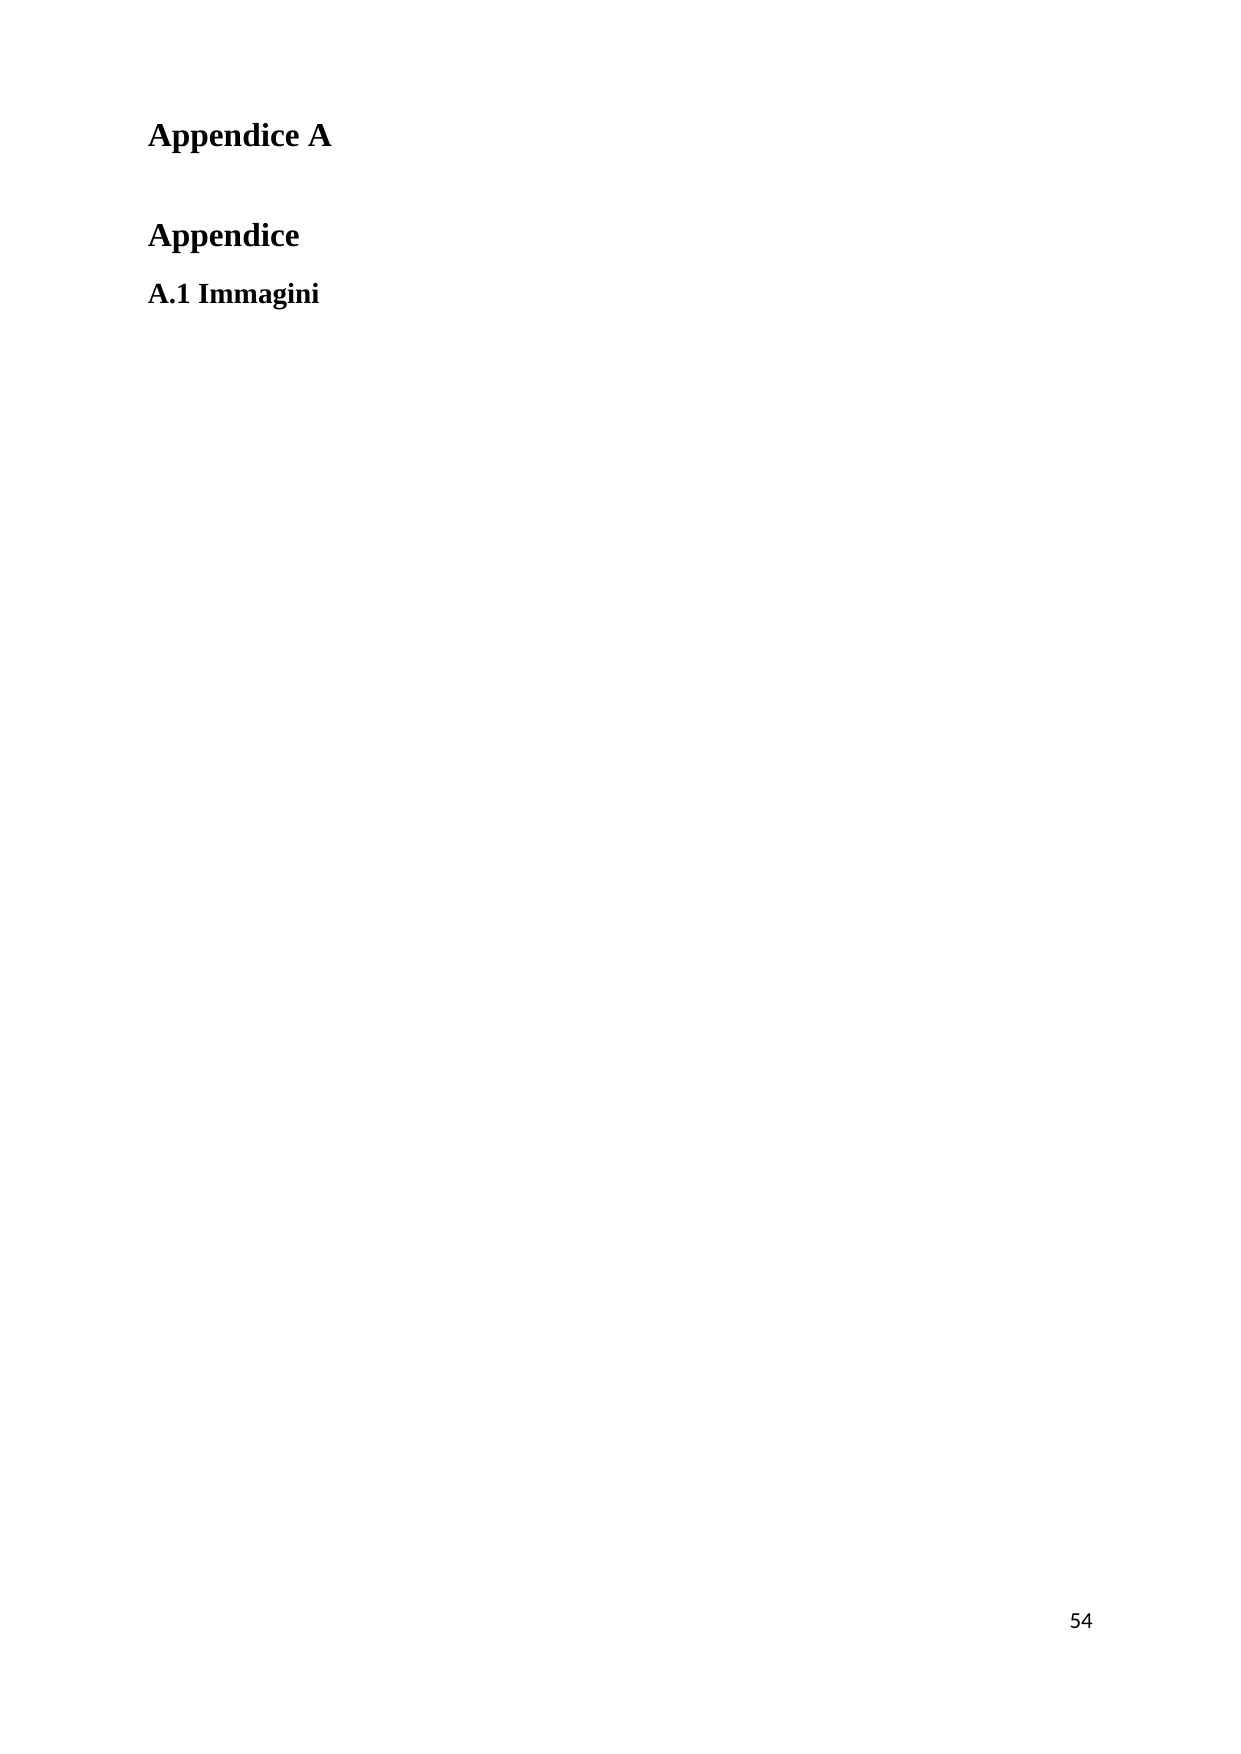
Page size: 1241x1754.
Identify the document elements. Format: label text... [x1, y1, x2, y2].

text Appendice A [148, 116, 1092, 154]
subtitle A.1 Immagini [148, 277, 1092, 310]
subtitle Appendice [148, 215, 1092, 253]
